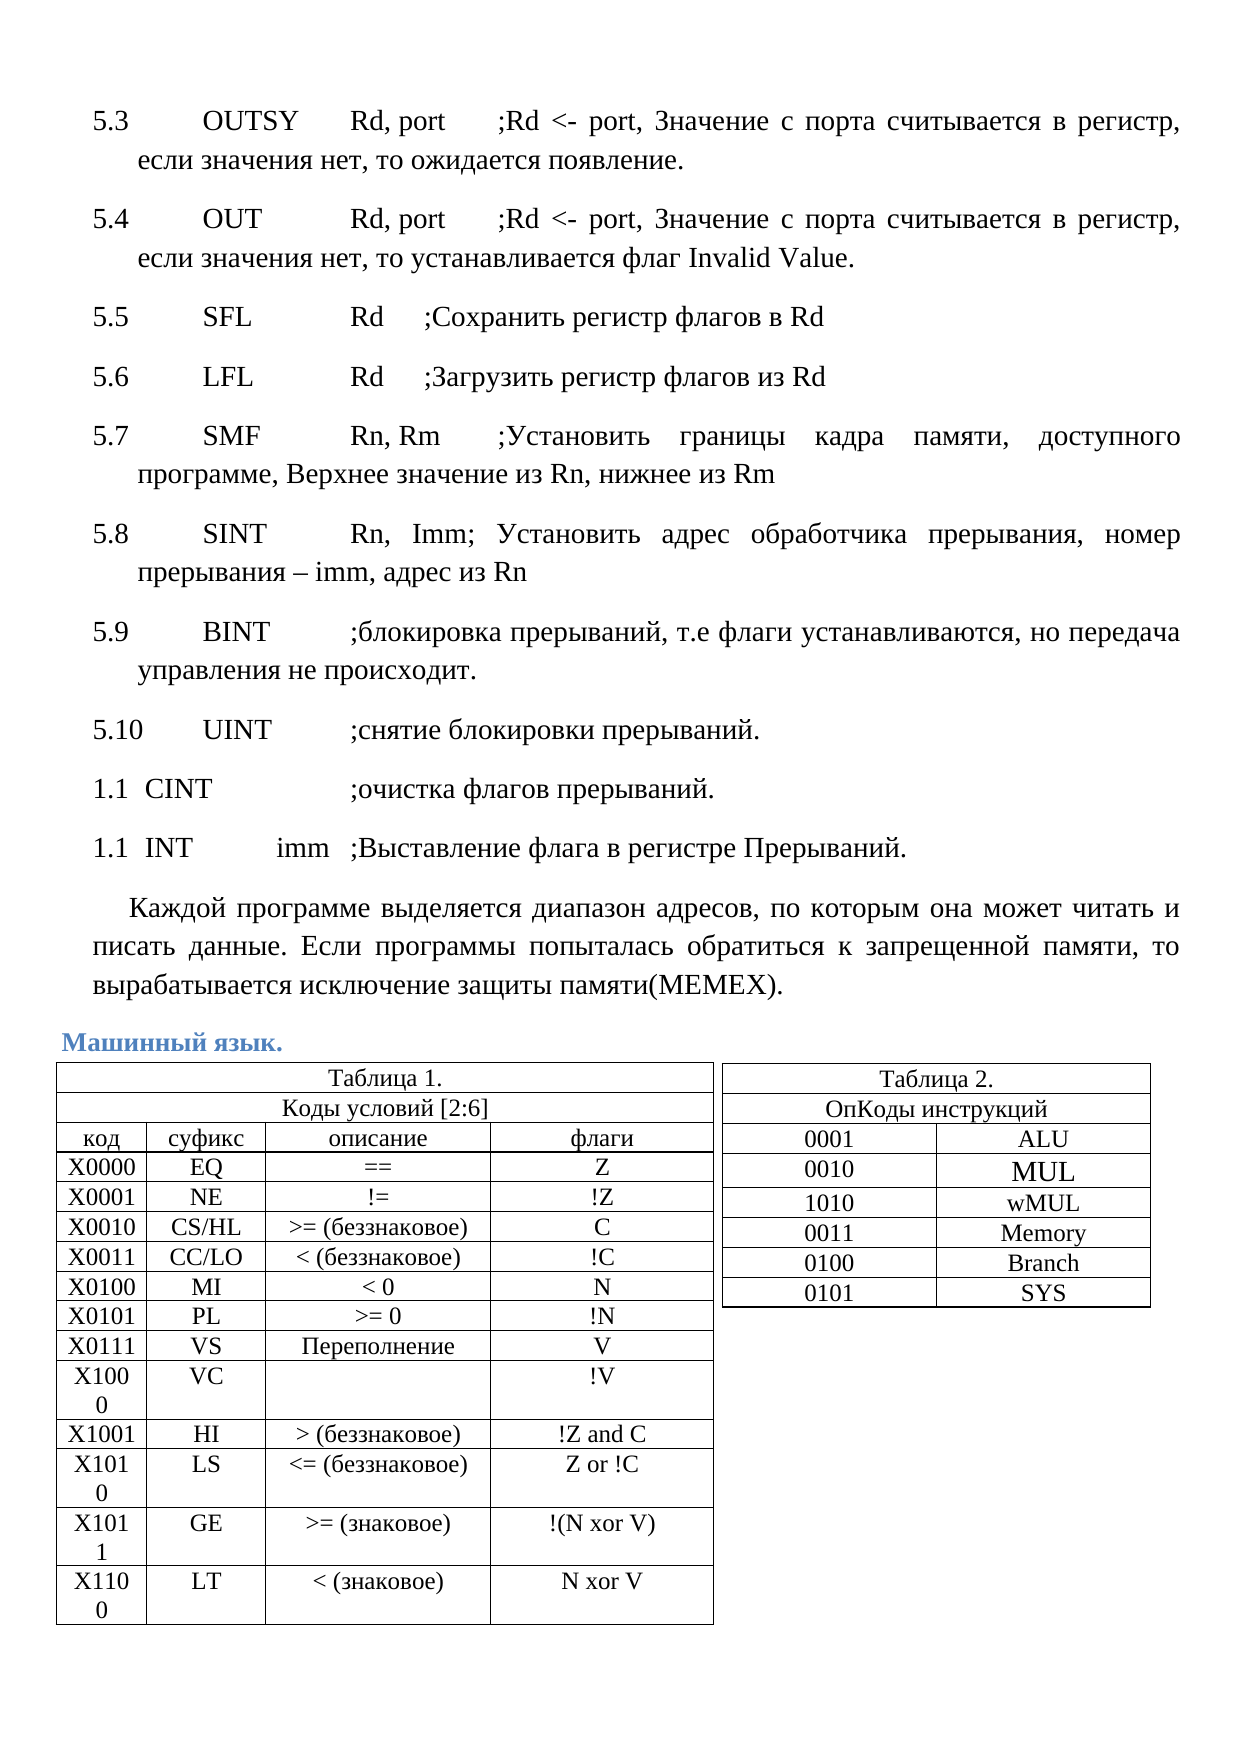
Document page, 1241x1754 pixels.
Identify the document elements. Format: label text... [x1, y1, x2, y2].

table_cell < (беззнаковое) [266, 1242, 490, 1271]
table_cell LT [147, 1566, 265, 1624]
table_cell [266, 1361, 490, 1418]
table_cell !Z [491, 1182, 713, 1211]
table_cell 0100 [723, 1248, 936, 1277]
table_cell X0011 [57, 1242, 146, 1271]
table_cell !V [491, 1361, 713, 1418]
table_cell X1010 [57, 1449, 146, 1507]
table_cell < 0 [266, 1272, 490, 1300]
table_cell X0001 [57, 1182, 146, 1211]
table_cell <= (беззнаковое) [266, 1449, 490, 1507]
table_cell Переполнение [266, 1331, 490, 1360]
table_cell Branch [937, 1248, 1150, 1277]
table_cell CS/HL [147, 1212, 265, 1241]
table_cell X1011 [57, 1508, 146, 1565]
table_cell 0101 [723, 1278, 936, 1306]
table_cell Z or !C [491, 1449, 713, 1507]
table_cell Коды условий [2:6] [57, 1093, 713, 1122]
table_cell 1010 [723, 1188, 936, 1217]
table_cell > (беззнаковое) [266, 1420, 490, 1448]
table_cell X0000 [57, 1153, 146, 1181]
table_cell !(N xor V) [491, 1508, 713, 1565]
list CINT ;очистка флагов прерываний. [92, 771, 1181, 805]
table_cell X1000 [57, 1361, 146, 1418]
table_cell EQ [147, 1153, 265, 1181]
table_cell V [491, 1331, 713, 1360]
table_cell NE [147, 1182, 265, 1211]
subtitle Машинный язык. [55, 1026, 1181, 1057]
list OUT Rd, port ;Rd <- port, Значение с порта считывается в регистр, если значения нет, то устанавливается флаг Invalid Value. [92, 201, 1181, 273]
table_cell != [266, 1182, 490, 1211]
table_cell VC [147, 1361, 265, 1418]
table_cell 0010 [723, 1154, 936, 1187]
table_cell 0011 [723, 1218, 936, 1247]
table_cell >= 0 [266, 1301, 490, 1330]
list SFL Rd ;Сохранить регистр флагов в Rd [92, 299, 1181, 333]
table_cell GE [147, 1508, 265, 1565]
table_cell 0001 [723, 1124, 936, 1153]
list UINT ;снятие блокировки прерываний. [92, 712, 1181, 745]
list BINT ;блокировка прерываний, т.е флаги устанавливаются, но передача управления не происходит. [92, 614, 1181, 686]
list SMF Rn, Rm ;Установить границы кадра памяти, доступного программе, Верхнее значение из Rn, нижнее из Rm [92, 418, 1181, 490]
table_cell >= (беззнаковое) [266, 1212, 490, 1241]
list OUTSY Rd, port ;Rd <- port, Значение с порта считывается в регистр, если значения нет, то ожидается появление. [92, 103, 1181, 176]
table_cell С [491, 1212, 713, 1241]
table_cell LS [147, 1449, 265, 1507]
table_cell X1001 [57, 1420, 146, 1448]
table_cell CC/LO [147, 1242, 265, 1271]
table_cell !N [491, 1301, 713, 1330]
table_cell X0100 [57, 1272, 146, 1300]
table_cell Z [491, 1153, 713, 1181]
table_cell суфикс [147, 1123, 265, 1151]
table_cell X0111 [57, 1331, 146, 1360]
table_cell ОпКоды инструкций [723, 1094, 1150, 1123]
text Каждой программе выделяется диапазон адресов, по которым она может читать и писать данные. Если программы попыталась обратиться к запрещенной памяти, то вырабатывается исключение защиты памяти(MEMEX). [92, 890, 1181, 1001]
list INT imm ;Выставление флага в регистре Прерываний. [92, 831, 1181, 864]
table_cell SYS [937, 1278, 1150, 1306]
table_cell >= (знаковое) [266, 1508, 490, 1565]
table_cell !Z and C [491, 1420, 713, 1448]
table_cell HI [147, 1420, 265, 1448]
table_cell X0101 [57, 1301, 146, 1330]
table_cell N xor V [491, 1566, 713, 1624]
table_header Таблица 1. [57, 1063, 713, 1092]
table_cell < (знаковое) [266, 1566, 490, 1624]
table_cell MI [147, 1272, 265, 1300]
table_cell MUL [937, 1154, 1150, 1187]
table_cell PL [147, 1301, 265, 1330]
table_cell ALU [937, 1124, 1150, 1153]
table_cell VS [147, 1331, 265, 1360]
table_cell N [491, 1272, 713, 1300]
table_cell описание [266, 1123, 490, 1151]
table_cell !С [491, 1242, 713, 1271]
table_cell X0010 [57, 1212, 146, 1241]
table_cell флаги [491, 1123, 713, 1151]
table_cell Memory [937, 1218, 1150, 1247]
table_header Таблица 2. [723, 1064, 1150, 1093]
list LFL Rd ;Загрузить регистр флагов из Rd [92, 359, 1181, 392]
table_cell код [57, 1123, 146, 1151]
table_cell == [266, 1153, 490, 1181]
table_cell wMUL [937, 1188, 1150, 1217]
table_cell X1100 [57, 1566, 146, 1624]
list SINT Rn, Imm; Установить адрес обработчика прерывания, номер прерывания – imm, адрес из Rn [92, 516, 1181, 588]
